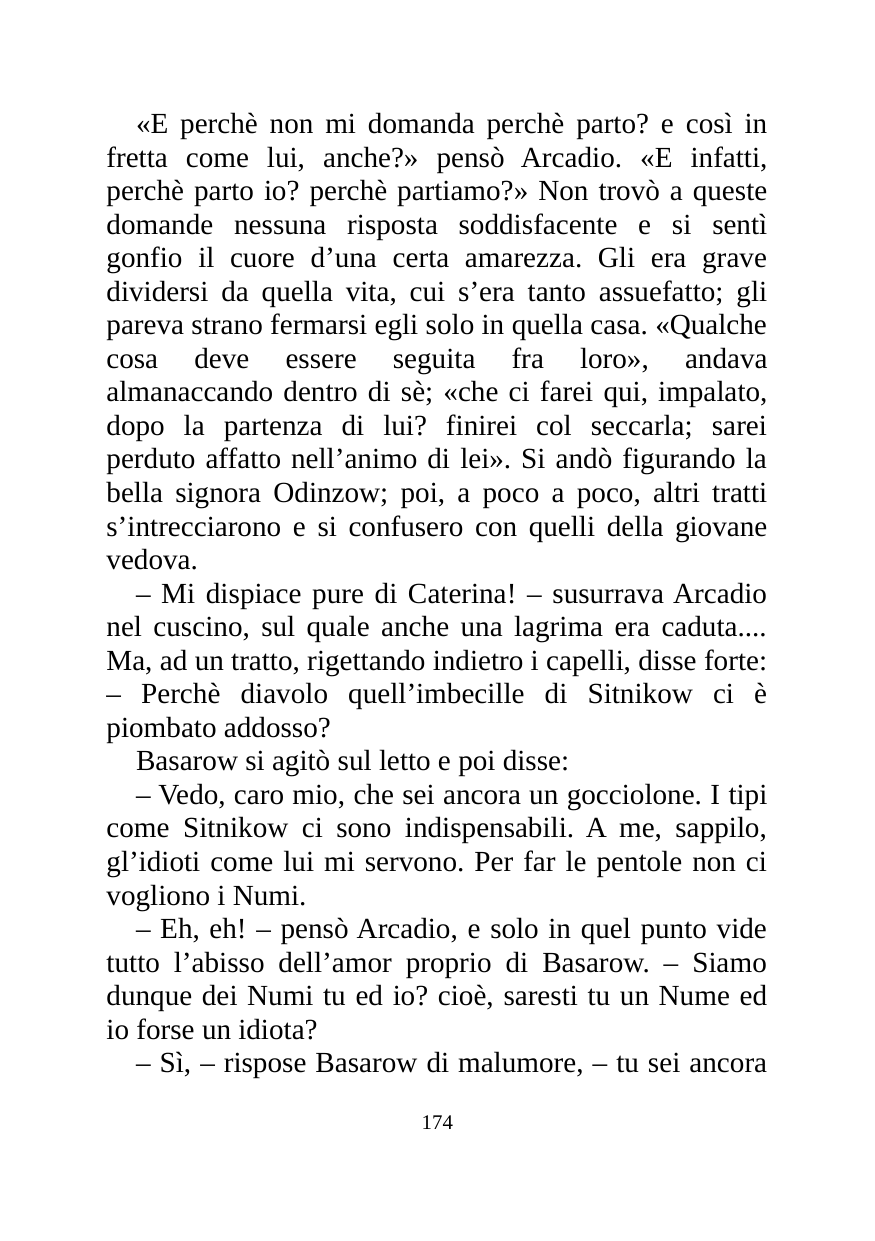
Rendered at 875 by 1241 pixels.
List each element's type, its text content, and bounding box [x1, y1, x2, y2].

text – Eh, eh! – pensò Arcadio, e solo in quel punto vide tutto l’abisso dell’amor proprio di Basarow. – Siamo dunque dei Numi tu ed io? cioè, saresti tu un Nume ed io forse un idiota? [106, 911, 768, 1045]
text Basarow si agitò sul letto e poi disse: [106, 743, 768, 777]
text – Sì, – rispose Basarow di malumore, – tu sei ancora [106, 1045, 768, 1079]
text – Mi dispiace pure di Caterina! – susurrava Arcadio nel cuscino, sul quale anche una lagrima era caduta.... Ma, ad un tratto, rigettando indietro i capelli, disse forte: – Perchè diavolo quell’imbecille di Sitnikow ci è piombato addosso? [106, 576, 768, 743]
text – Vedo, caro mio, che sei ancora un gocciolone. I tipi come Sitnikow ci sono indispensabili. A me, sappilo, gl’idioti come lui mi servono. Per far le pentole non ci vogliono i Numi. [106, 777, 768, 911]
text «E perchè non mi domanda perchè parto? e così in fretta come lui, anche?» pensò Arcadio. «E infatti, perchè parto io? perchè partiamo?» Non trovò a queste domande nessuna risposta soddisfacente e si sentì gonfio il cuore d’una certa amarezza. Gli era grave dividersi da quella vita, cui s’era tanto assuefatto; gli pareva strano fermarsi egli solo in quella casa. «Qualche cosa deve essere seguita fra loro», andava almanaccando dentro di sè; «che ci farei qui, impalato, dopo la partenza di lui? finirei col seccarla; sarei perduto affatto nell’animo di lei». Si andò figurando la bella signora Odinzow; poi, a poco a poco, altri tratti s’intrecciarono e si confusero con quelli della giovane vedova. [106, 106, 768, 576]
